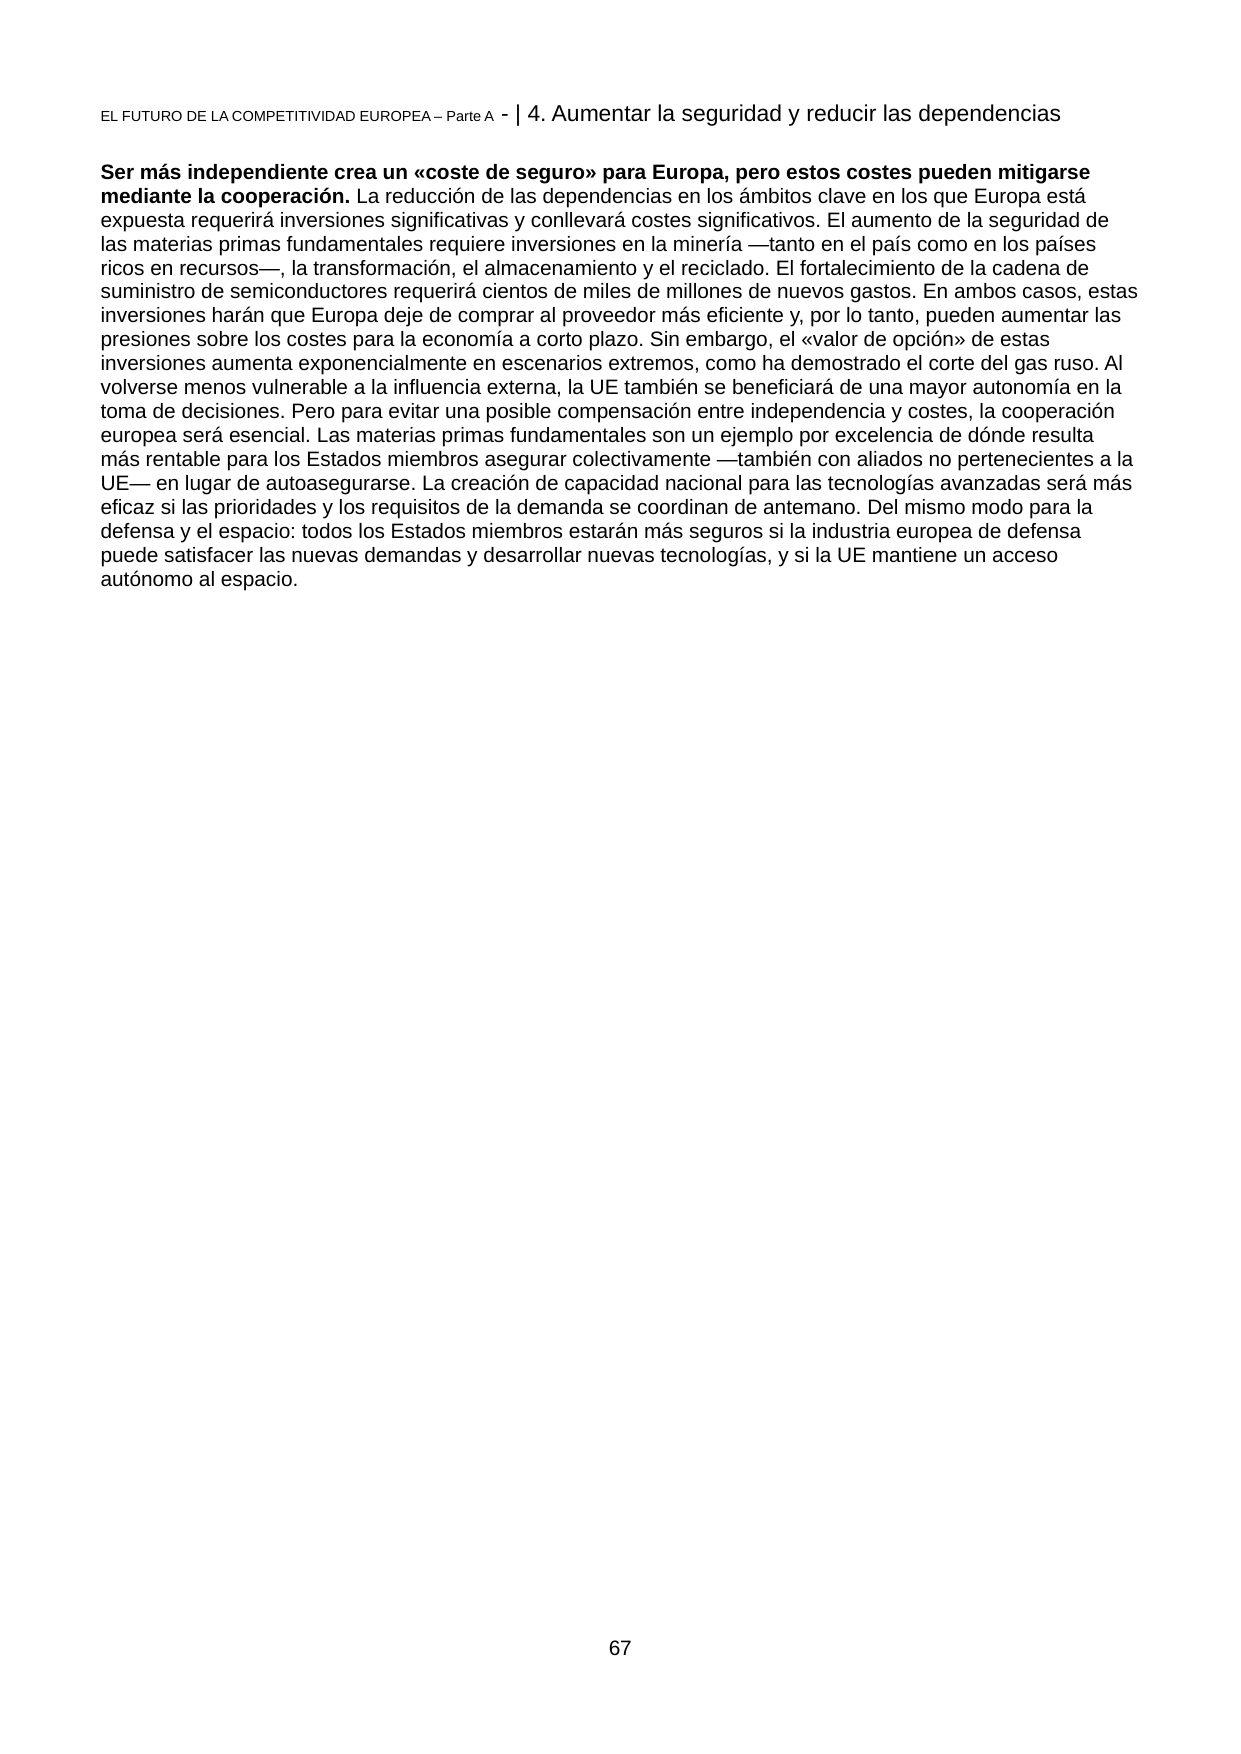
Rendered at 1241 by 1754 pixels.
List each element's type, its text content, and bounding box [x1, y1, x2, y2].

text Ser más independiente crea un «coste de seguro» para Europa, pero estos costes pueden mitigarse mediante la cooperación. La reducción de las dependencias en los ámbitos clave en los que Europa está expuesta requerirá inversiones significativas y conllevará costes significativos. El aumento de la seguridad de las materias primas fundamentales requiere inversiones en la minería —tanto en el país como en los países ricos en recursos—, la transformación, el almacenamiento y el reciclado. El fortalecimiento de la cadena de suministro de semiconductores requerirá cientos de miles de millones de nuevos gastos. En ambos casos, estas inversiones harán que Europa deje de comprar al proveedor más eficiente y, por lo tanto, pueden aumentar las presiones sobre los costes para la economía a corto plazo. Sin embargo, el «valor de opción» de estas inversiones aumenta exponencialmente en escenarios extremos, como ha demostrado el corte del gas ruso. Al volverse menos vulnerable a la influencia externa, la UE también se beneficiará de una mayor autonomía en la toma de decisiones. Pero para evitar una posible compensación entre independencia y costes, la cooperación europea será esencial. Las materias primas fundamentales son un ejemplo por excelencia de dónde resulta más rentable para los Estados miembros asegurar colectivamente —también con aliados no pertenecientes a la UE— en lugar de autoasegurarse. La creación de capacidad nacional para las tecnologías avanzadas será más eficaz si las prioridades y los requisitos de la demanda se coordinan de antemano. Del mismo modo para la defensa y el espacio: todos los Estados miembros estarán más seguros si la industria europea de defensa puede satisfacer las nuevas demandas y desarrollar nuevas tecnologías, y si la UE mantiene un acceso autónomo al espacio. [100, 159, 1140, 591]
